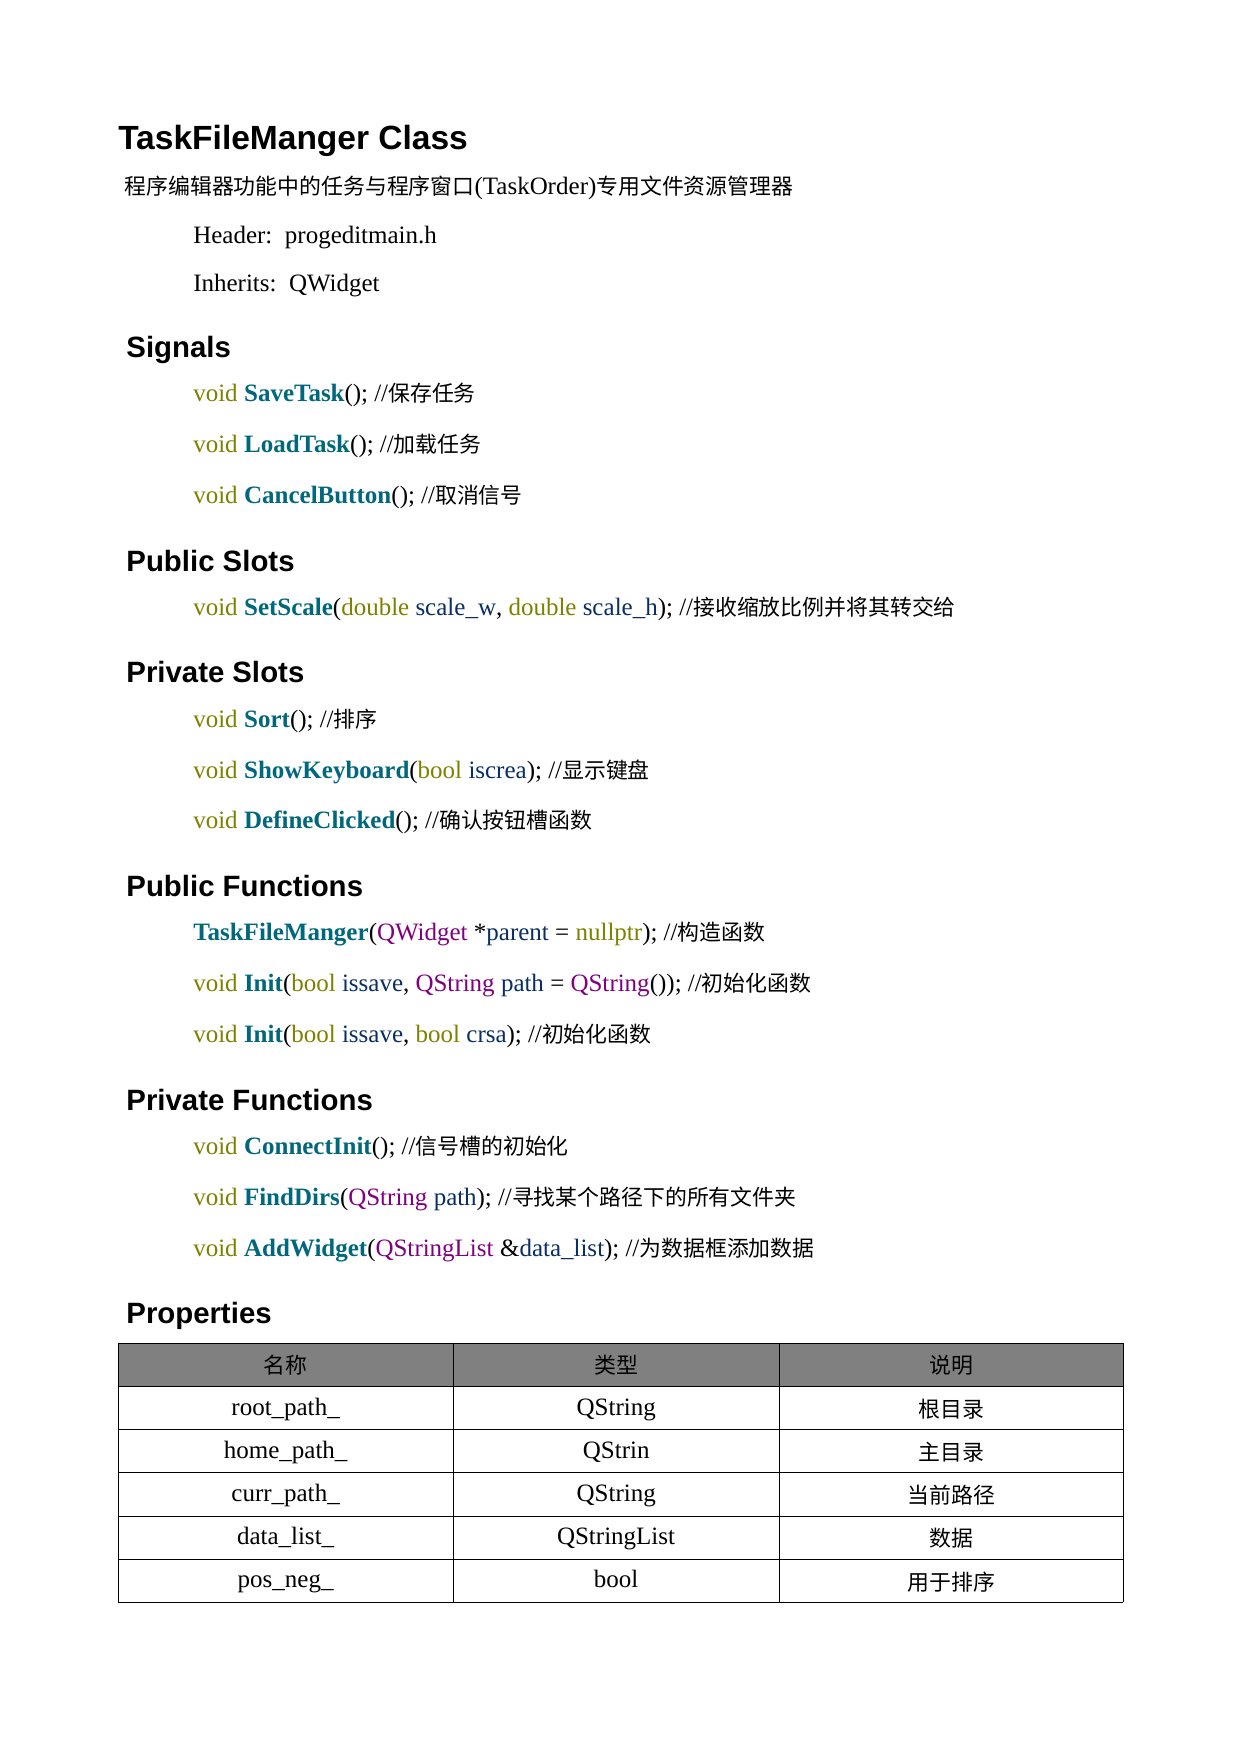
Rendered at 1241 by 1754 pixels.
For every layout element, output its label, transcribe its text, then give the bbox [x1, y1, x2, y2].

table_cell 用于排序 [780, 1560, 1123, 1602]
table_cell 当前路径 [780, 1473, 1123, 1516]
subtitle Private Functions [118, 1083, 1122, 1116]
text 程序编辑器功能中的任务与程序窗口(TaskOrder)专用文件资源管理器 [118, 169, 1122, 201]
text void SaveTask(); //保存任务 [118, 376, 1122, 408]
subtitle TaskFileManger Class [118, 118, 1122, 157]
text void Init(bool issave, QString path = QString()); //初始化函数 [118, 966, 1122, 998]
subtitle Properties [118, 1296, 1122, 1330]
table_cell 主目录 [780, 1430, 1123, 1472]
table_cell 根目录 [780, 1387, 1123, 1429]
table_cell QStringList [454, 1517, 779, 1559]
text void Init(bool issave, bool crsa); //初始化函数 [118, 1017, 1122, 1049]
table_cell QString [454, 1473, 779, 1516]
table_cell home_path_ [119, 1430, 453, 1472]
subtitle Public Functions [118, 869, 1122, 903]
text void LoadTask(); //加载任务 [118, 427, 1122, 459]
table_cell root_path_ [119, 1387, 453, 1429]
table_cell 数据 [780, 1517, 1123, 1559]
table_header 名称 [119, 1344, 453, 1386]
text void FindDirs(QString path); //寻找某个路径下的所有文件夹 [118, 1180, 1122, 1212]
table_cell bool [454, 1560, 779, 1602]
text void AddWidget(QStringList &data_list); //为数据框添加数据 [118, 1231, 1122, 1262]
text Header: progeditmain.h [118, 220, 1122, 249]
subtitle Private Slots [118, 655, 1122, 689]
text Inherits: QWidget [118, 268, 1122, 297]
text void SetScale(double scale_w, double scale_h); //接收缩放比例并将其转交给 [118, 590, 1122, 622]
text void Sort(); //排序 [118, 702, 1122, 733]
table_cell QStrin [454, 1430, 779, 1472]
text void ShowKeyboard(bool iscrea); //显示键盘 [118, 753, 1122, 784]
table_cell QString [454, 1387, 779, 1429]
table_cell data_list_ [119, 1517, 453, 1559]
table_cell pos_neg_ [119, 1560, 453, 1602]
table_header 类型 [454, 1344, 779, 1386]
table_header 说明 [780, 1344, 1123, 1386]
text void DefineClicked(); //确认按钮槽函数 [118, 803, 1122, 835]
text TaskFileManger(QWidget *parent = nullptr); //构造函数 [118, 915, 1122, 947]
text void CancelButton(); //取消信号 [118, 478, 1122, 510]
subtitle Public Slots [118, 544, 1122, 577]
table_cell curr_path_ [119, 1473, 453, 1516]
text void ConnectInit(); //信号槽的初始化 [118, 1129, 1122, 1161]
subtitle Signals [118, 330, 1122, 364]
